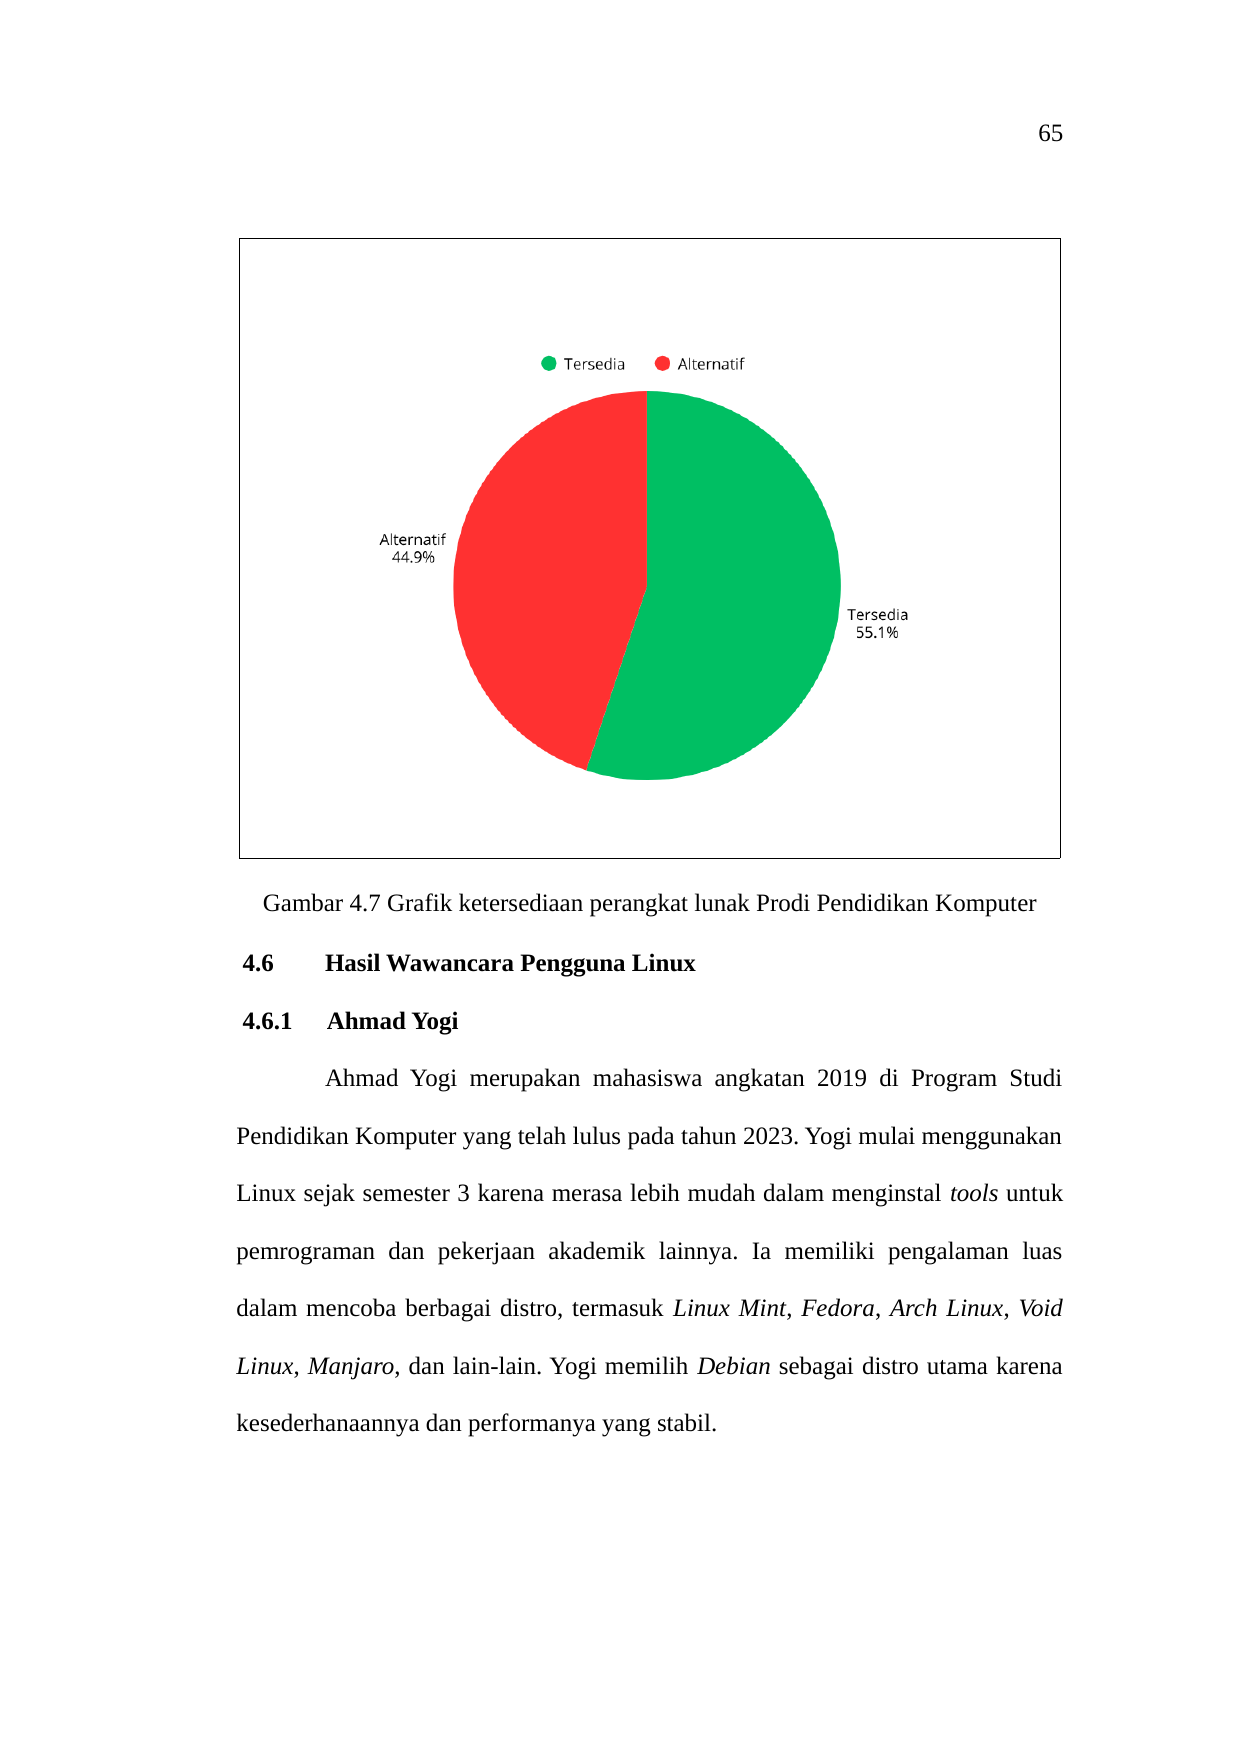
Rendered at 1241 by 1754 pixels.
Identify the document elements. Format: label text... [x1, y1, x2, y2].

text Ahmad Yogi merupakan mahasiswa angkatan 2019 di Program Studi Pendidikan Komputer yang telah lulus pada tahun 2023. Yogi mulai menggunakan Linux sejak semester 3 karena merasa lebih mudah dalam menginstal tools untuk pemrograman dan pekerjaan akademik lainnya. Ia memiliki pengalaman luas dalam mencoba berbagai distro, termasuk Linux Mint, Fedora, Arch Linux, Void Linux, Manjaro, dan lain-lain. Yogi memilih Debian sebagai distro utama karena kesederhanaannya dan performanya yang stabil. [236, 1063, 1063, 1437]
subtitle Ahmad Yogi [236, 1006, 1063, 1034]
text Gambar 4.7 Grafik ketersediaan perangkat lunak Prodi Pendidikan Komputer [239, 859, 1060, 917]
subtitle Hasil Wawancara Pengguna Linux [236, 948, 1063, 977]
picture [242, 241, 1058, 856]
